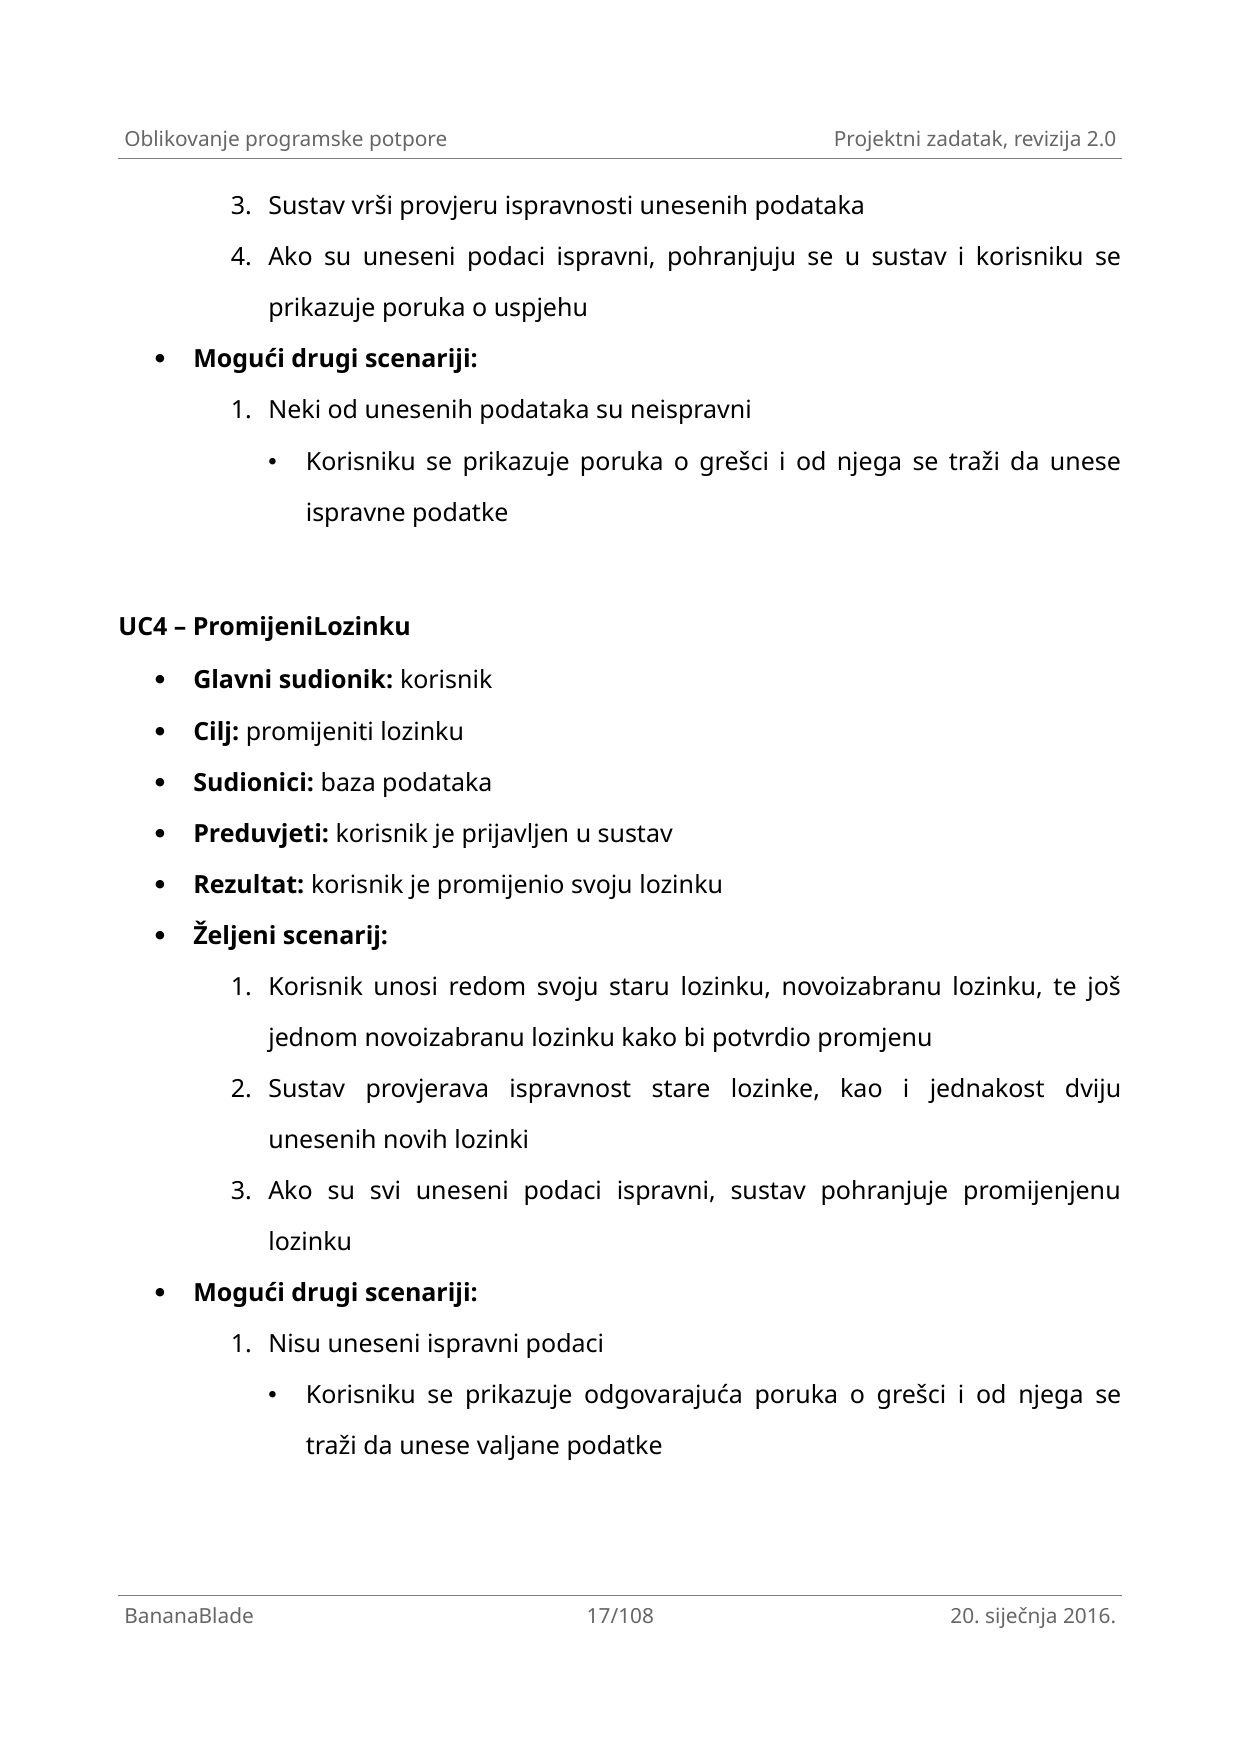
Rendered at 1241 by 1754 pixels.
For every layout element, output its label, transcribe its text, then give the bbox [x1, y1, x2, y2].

list Ako su svi uneseni podaci ispravni, sustav pohranjuje promijenjenu lozinku [231, 1173, 1122, 1258]
list Neki od unesenih podataka su neispravni [231, 392, 1122, 426]
list Sustav provjerava ispravnost stare lozinke, kao i jednakost dviju unesenih novih lozinki [231, 1071, 1122, 1156]
list Nisu uneseni ispravni podaci [231, 1326, 1122, 1360]
list Sudionici: baza podataka [156, 764, 1122, 798]
list Korisnik unosi redom svoju staru lozinku, novoizabranu lozinku, te još jednom novoizabranu lozinku kako bi potvrdio promjenu [231, 968, 1122, 1053]
list Rezultat: korisnik je promijenio svoju lozinku [156, 866, 1122, 900]
list Sustav vrši provjeru ispravnosti unesenih podataka [231, 188, 1122, 222]
list Cilj: promijeniti lozinku [156, 713, 1122, 747]
list Mogući drugi scenariji: [156, 1275, 1122, 1309]
list Glavni sudionik: korisnik [156, 662, 1122, 696]
list Korisniku se prikazuje odgovarajuća poruka o grešci i od njega se traži da unese valjane podatke [268, 1377, 1122, 1462]
list Preduvjeti: korisnik je prijavljen u sustav [156, 815, 1122, 849]
list Mogući drugi scenariji: [156, 341, 1122, 375]
list Željeni scenarij: [156, 917, 1122, 951]
subtitle UC4 – PromijeniLozinku [118, 609, 1122, 643]
list Korisniku se prikazuje poruka o grešci i od njega se traži da unese ispravne podatke [268, 443, 1122, 528]
list Ako su uneseni podaci ispravni, pohranjuju se u sustav i korisniku se prikazuje poruka o uspjehu [231, 239, 1122, 324]
